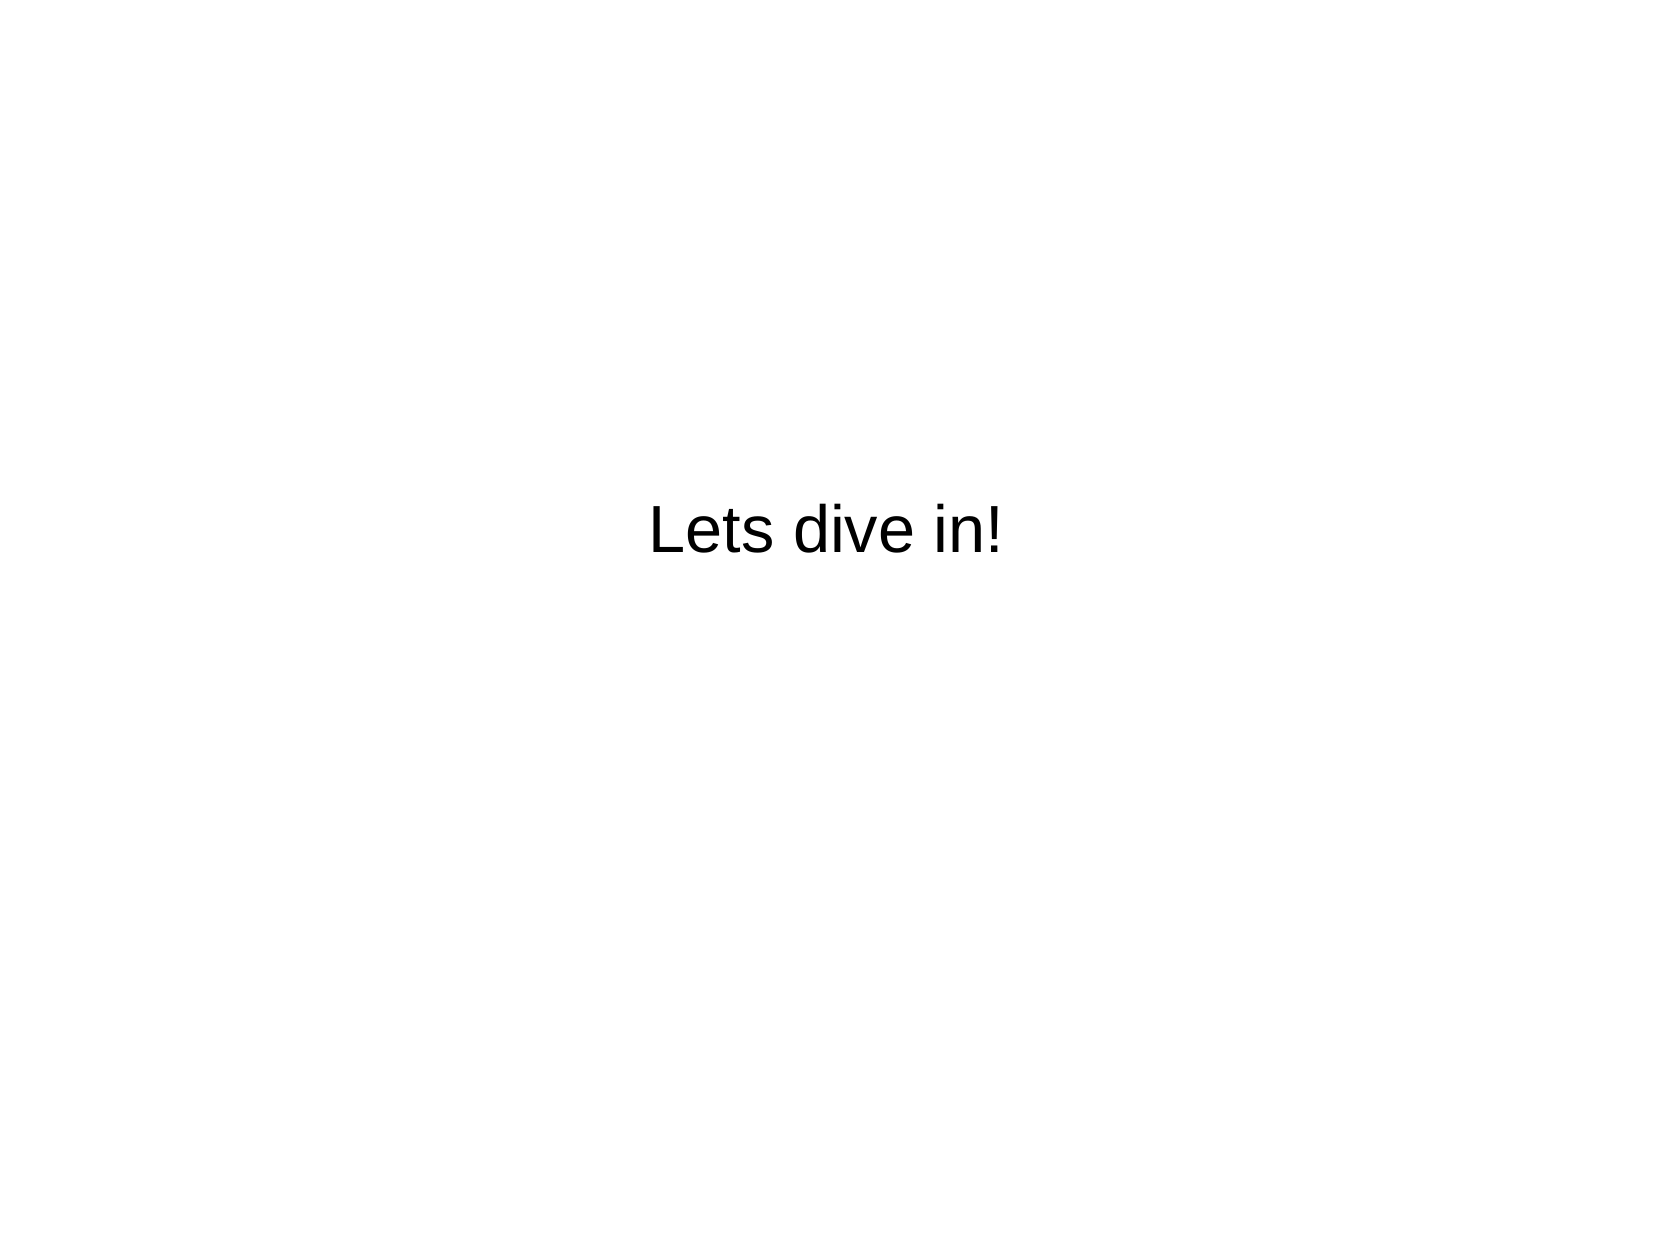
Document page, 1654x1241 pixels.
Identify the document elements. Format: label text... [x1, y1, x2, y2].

subtitle Lets dive in! [82, 49, 1571, 1010]
